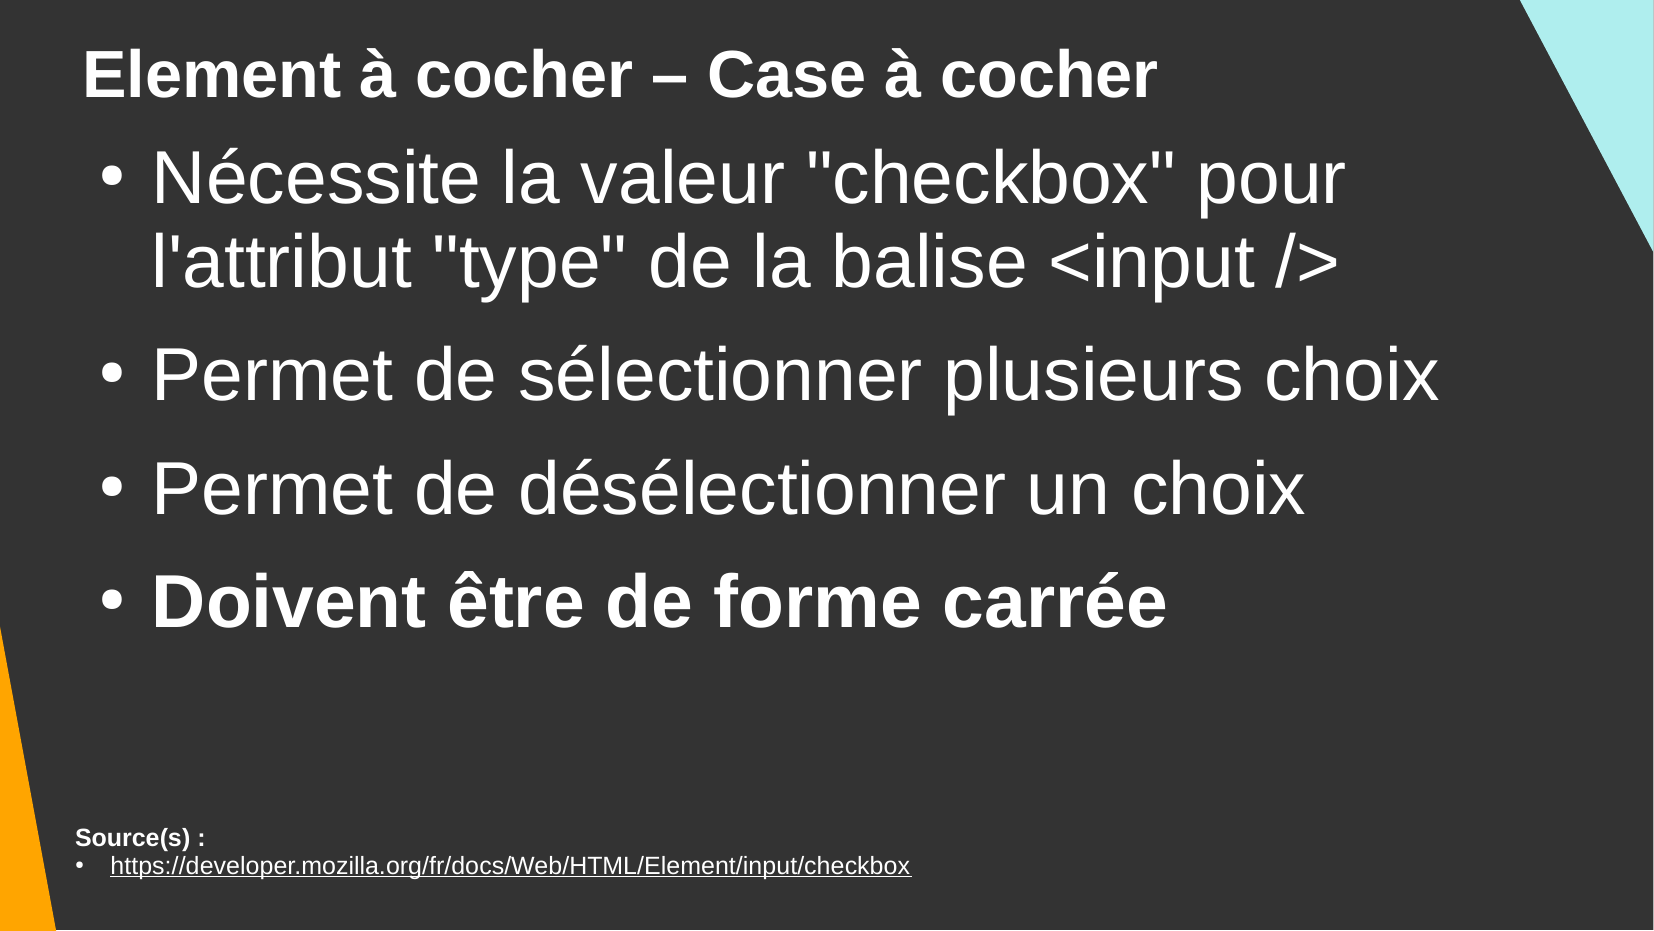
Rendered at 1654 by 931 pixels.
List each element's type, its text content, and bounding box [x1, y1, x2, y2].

text_box [1519, 0, 1654, 254]
title Element à cocher – Case à cocher [82, 37, 1571, 114]
text_box [0, 626, 57, 931]
list Nécessite la valeur "checkbox" pour l'attribut "type" de la balise <input /> Permet de sélectionner plusieurs choix Permet de désélectionner un choix Doivent être de forme carrée [80, 135, 1605, 733]
text_box Source(s) : https://developer.mozilla.org/fr/docs/Web/HTML/Element/input/checkbox [60, 816, 1546, 916]
